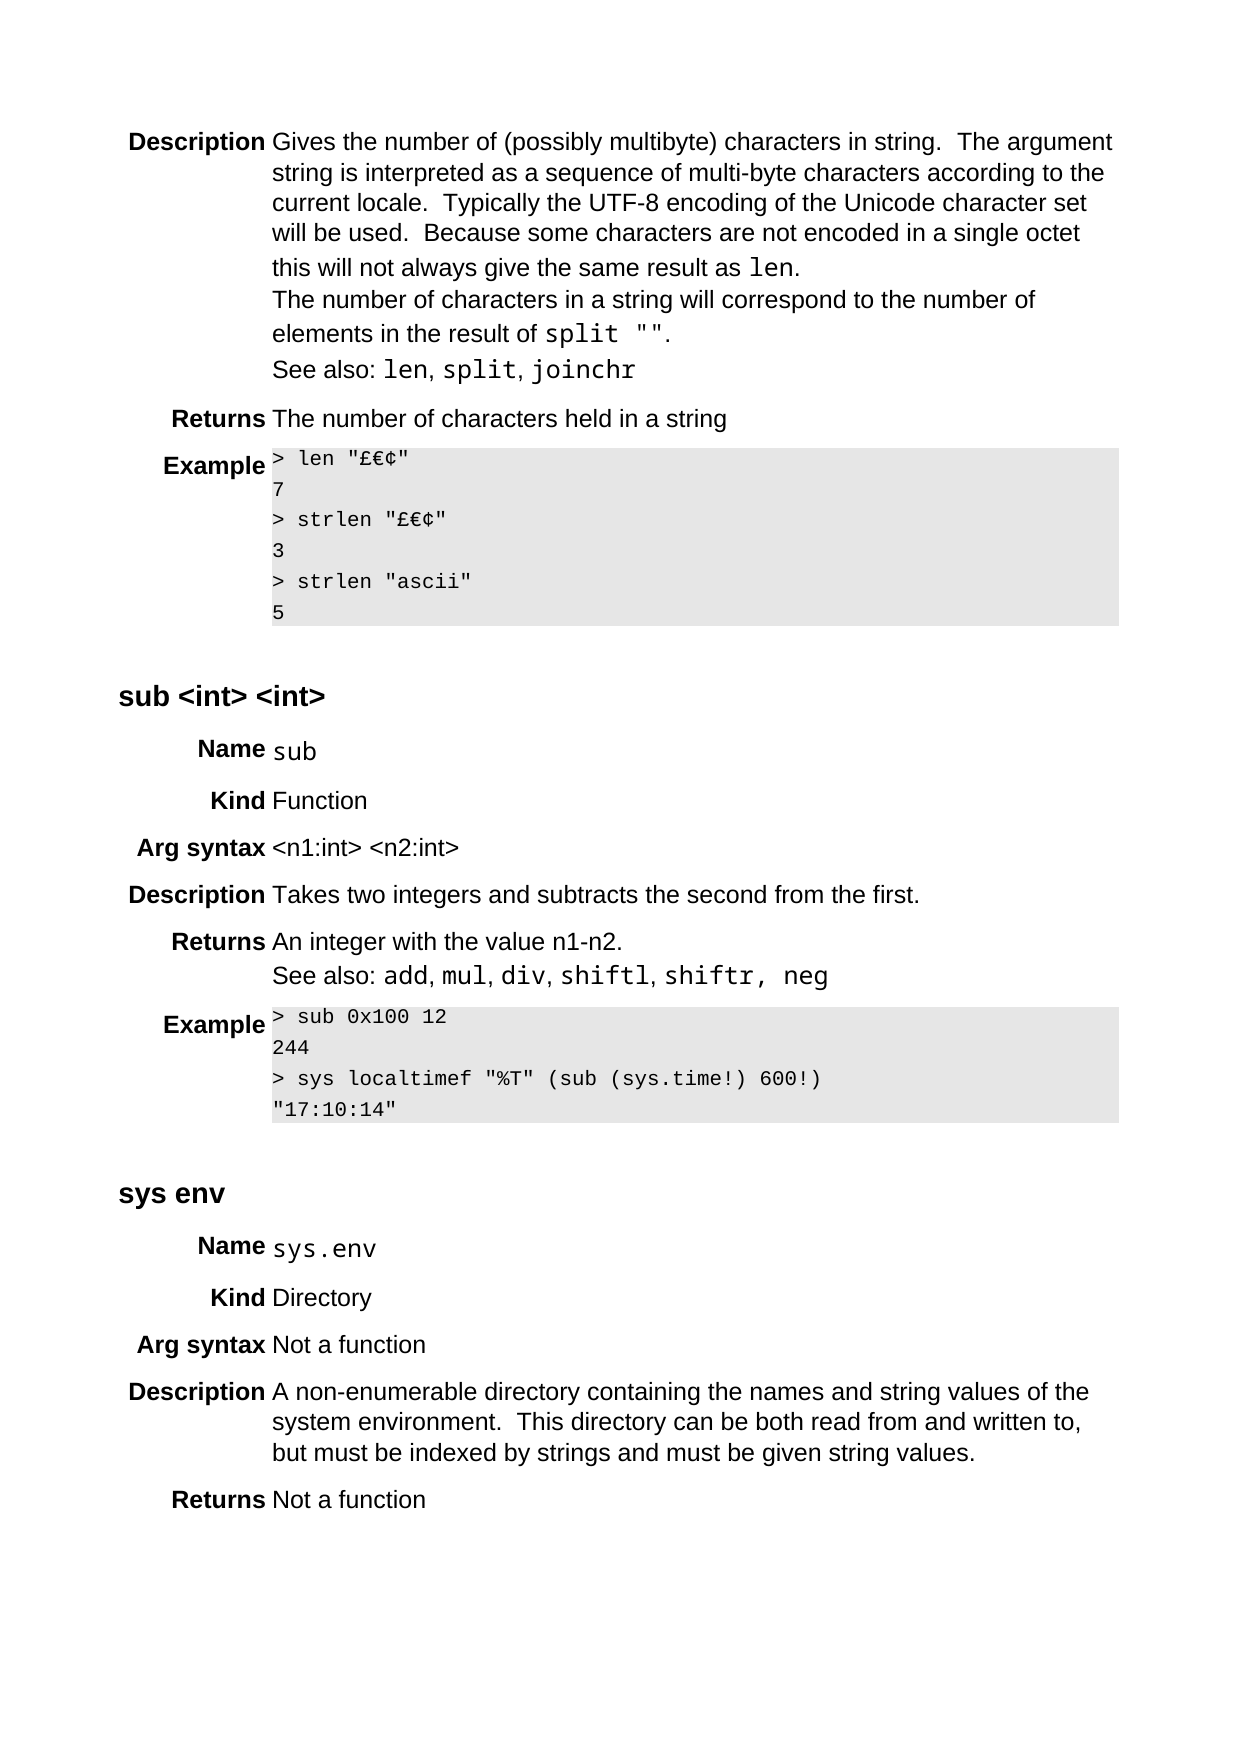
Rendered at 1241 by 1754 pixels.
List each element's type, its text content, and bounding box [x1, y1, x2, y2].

table_cell Takes two integers and subtracts the second from the first. [269, 871, 1122, 918]
table_cell Returns [118, 918, 269, 1001]
table_cell Kind [118, 777, 269, 824]
table_cell The number of characters held in a string [269, 395, 1122, 442]
table_cell > len "£€¢" 7 > strlen "£€¢" 3 > strlen "ascii" 5 [269, 442, 1122, 632]
table_header Name [118, 1222, 269, 1274]
table_cell Not a function [269, 1476, 1122, 1522]
table_cell Arg syntax [118, 1321, 269, 1368]
subtitle sys env [118, 1176, 1122, 1209]
table_header sys.env [269, 1222, 1122, 1274]
table_cell Not a function [269, 1321, 1122, 1368]
table_cell A non-enumerable directory containing the names and string values of the system environment. This directory can be both read from and written to, but must be indexed by strings and must be given string values. [269, 1368, 1122, 1476]
table_cell Function [269, 777, 1122, 824]
table_cell <n1:int> <n2:int> [269, 824, 1122, 871]
table_cell Description [118, 1368, 269, 1476]
table_header Name [118, 725, 269, 777]
table_header sub [269, 725, 1122, 777]
table_cell Example [118, 1001, 269, 1129]
table_cell > sub 0x100 12 244 > sys localtimef "%T" (sub (sys.time!) 600!) "17:10:14" [269, 1001, 1122, 1129]
table_cell Description [118, 118, 269, 395]
table_cell An integer with the value n1-n2. See also: add, mul, div, shiftl, shiftr, neg [269, 918, 1122, 1001]
table_cell Directory [269, 1274, 1122, 1321]
table_cell Kind [118, 1274, 269, 1321]
table_cell Arg syntax [118, 824, 269, 871]
table_cell Gives the number of (possibly multibyte) characters in string. The argument string is interpreted as a sequence of multi-byte characters according to the current locale. Typically the UTF-8 encoding of the Unicode character set will be used. Because some characters are not encoded in a single octet this will not always give the same result as len. The number of characters in a string will correspond to the number of elements in the result of split "". See also: len, split, joinchr [269, 118, 1122, 395]
table_cell Description [118, 871, 269, 918]
table_cell Returns [118, 395, 269, 442]
table_cell Example [118, 442, 269, 632]
subtitle sub <int> <int> [118, 679, 1122, 712]
table_cell Returns [118, 1476, 269, 1522]
